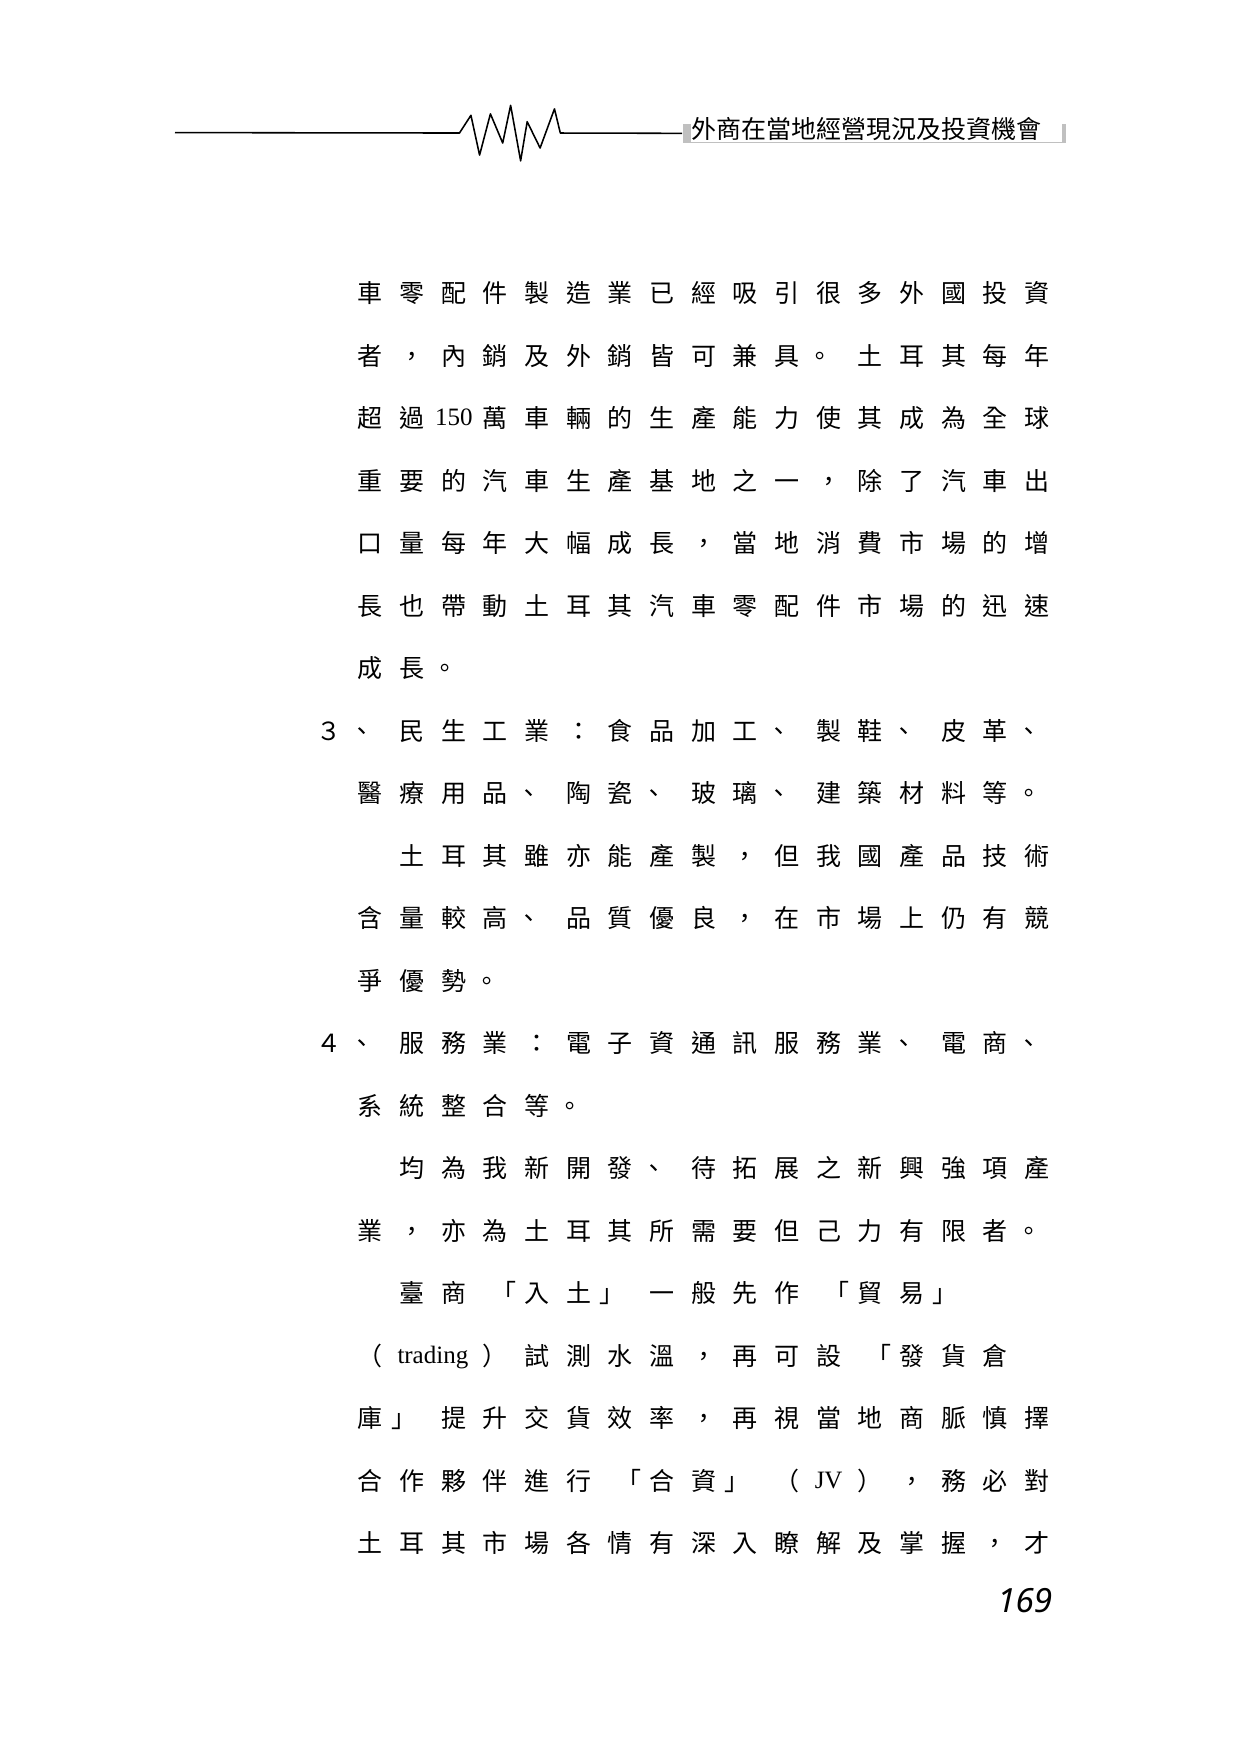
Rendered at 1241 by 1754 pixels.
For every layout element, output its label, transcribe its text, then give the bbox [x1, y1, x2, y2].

text ３、民生工業：食品加工、製鞋、皮革、醫療用品、陶瓷、玻璃、建築材料等。 [283, 688, 1058, 813]
text 土耳其雖亦能產製，但我國產品技術含量較高、品質優良，在市場上仍有競爭優勢。 [330, 813, 1058, 1000]
text 均為我新開發、待拓展之新興強項產業，亦為土耳其所需要但己力有限者。 [330, 1125, 1058, 1250]
text 臺商「入土」一般先作「貿易」（trading）試測水溫，再可設「發貨倉庫」提升交貨效率，再視當地商脈慎擇合作夥伴進行「合資」（JV），務必對土耳其市場各情有深入瞭解及掌握，才 [330, 1250, 1058, 1563]
text 車零配件製造業已經吸引很多外國投資者，內銷及外銷皆可兼具。土耳其每年超過150萬車輛的生產能力使其成為全球重要的汽車生產基地之一，除了汽車出口量每年大幅成長，當地消費市場的增長也帶動土耳其汽車零配件市場的迅速成長。 [330, 250, 1058, 688]
text ４、服務業：電子資通訊服務業、電商、系統整合等。 [283, 1000, 1058, 1125]
